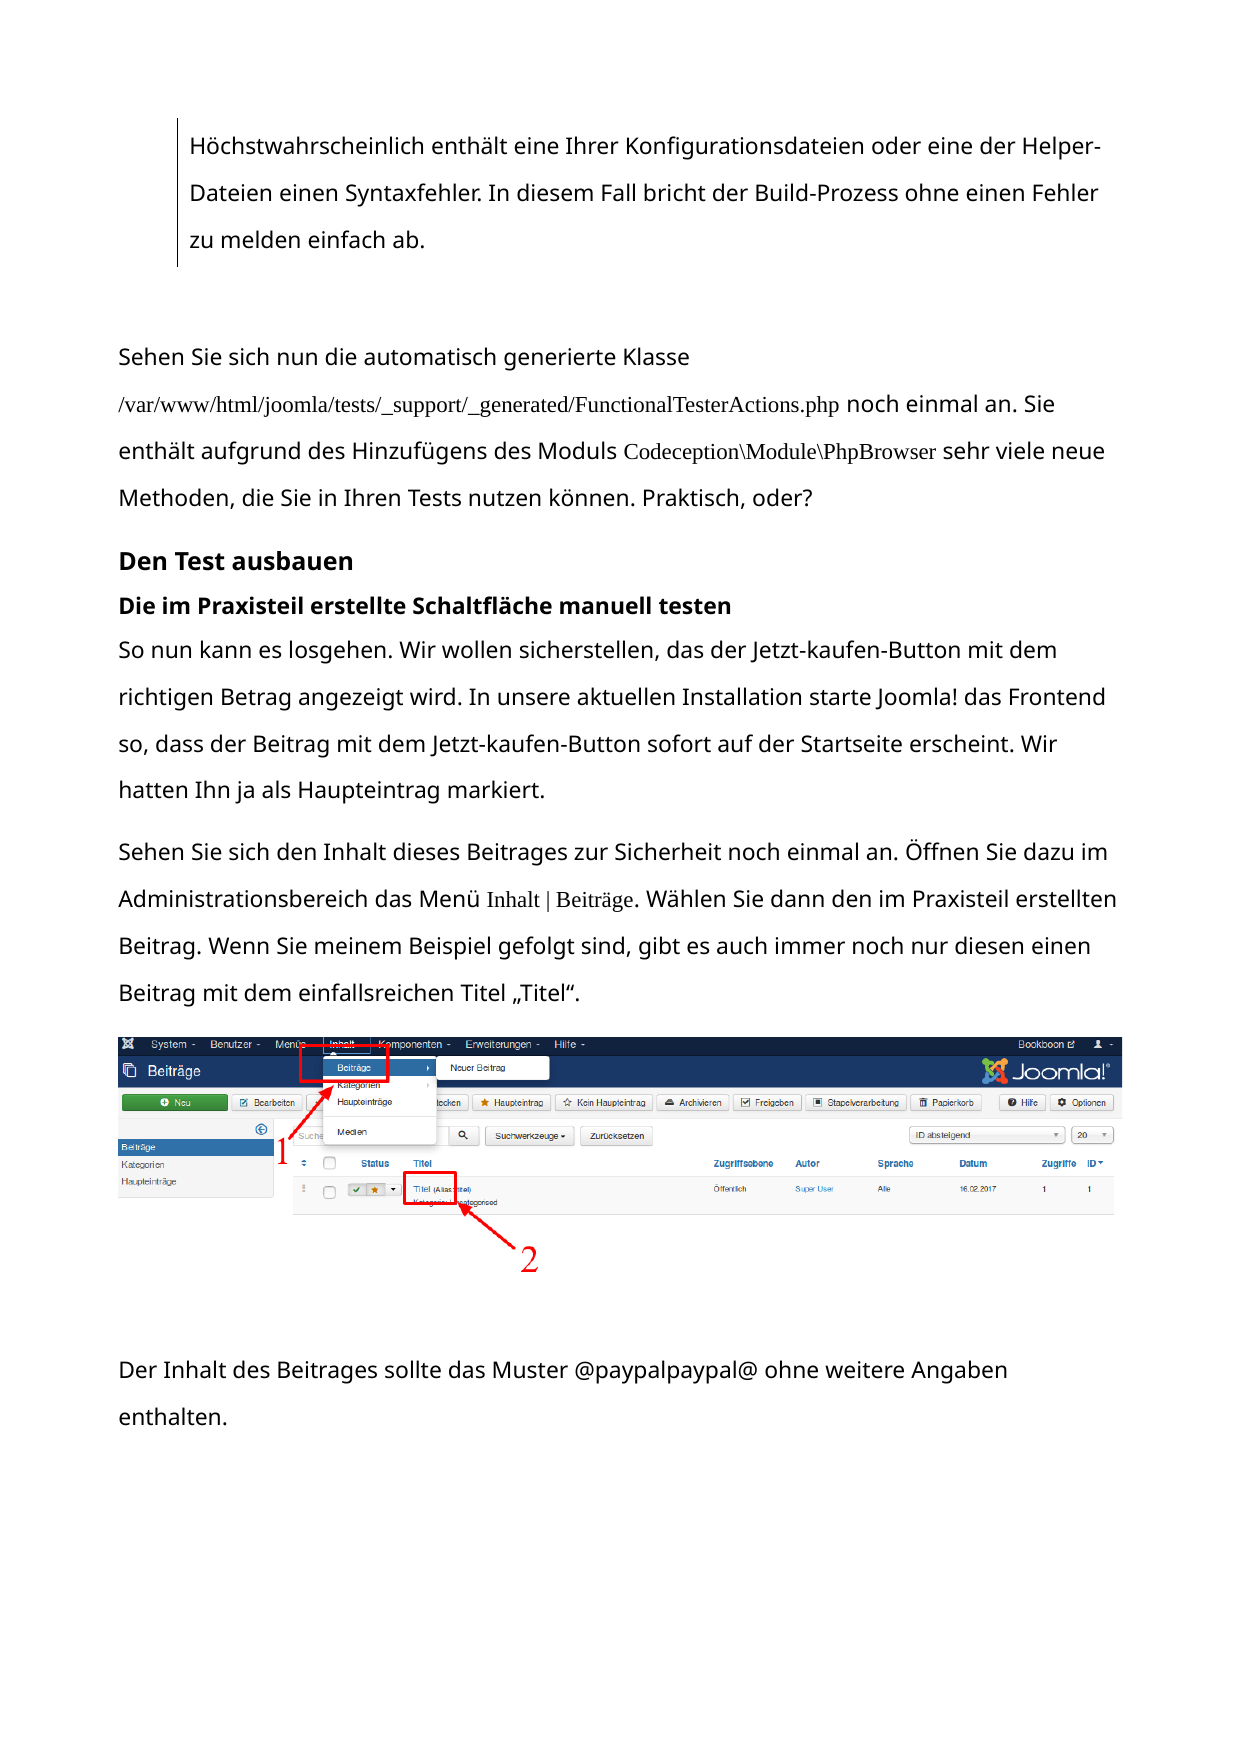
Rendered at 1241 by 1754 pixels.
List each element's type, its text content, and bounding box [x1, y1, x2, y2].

text Höchstwahrscheinlich enthält eine Ihrer Konfigurationsdateien oder eine der Helper-Dateien einen Syntaxfehler. In diesem Fall bricht der Build-Prozess ohne einen Fehler zu melden einfach ab. [178, 118, 1122, 267]
text Sehen Sie sich nun die automatisch generierte Klasse /var/www/html/joomla/tests/_support/_generated/FunctionalTesterActions.php noch einmal an. Sie enthält aufgrund des Hinzufügens des Moduls Codeception\Module\PhpBrowser sehr viele neue Methoden, die Sie in Ihren Tests nutzen können. Praktisch, oder? [118, 341, 1122, 513]
text So nun kann es losgehen. Wir wollen sicherstellen, das der Jetzt-kaufen-Button mit dem richtigen Betrag angezeigt wird. In unsere aktuellen Installation starte Joomla! das Frontend so, dass der Beitrag mit dem Jetzt-kaufen-Button sofort auf der Startseite erscheint. Wir hatten Ihn ja als Haupteintrag markiert. [118, 634, 1122, 806]
picture [118, 1037, 1123, 1277]
text Sehen Sie sich den Inhalt dieses Beitrages zur Sicherheit noch einmal an. Öffnen Sie dazu im Administrationsbereich das Menü Inhalt | Beiträge. Wählen Sie dann den im Praxisteil erstellten Beitrag. Wenn Sie meinem Beispiel gefolgt sind, gibt es auch immer noch nur diesen einen Beitrag mit dem einfallsreichen Titel „Titel“. [118, 836, 1122, 1008]
subtitle Den Test ausbauen [118, 543, 1122, 577]
text Der Inhalt des Beitrages sollte das Muster @paypalpaypal@ ohne weitere Angaben enthalten. [118, 1354, 1122, 1432]
subtitle Die im Praxisteil erstellte Schaltfläche manuell testen [118, 590, 1122, 621]
